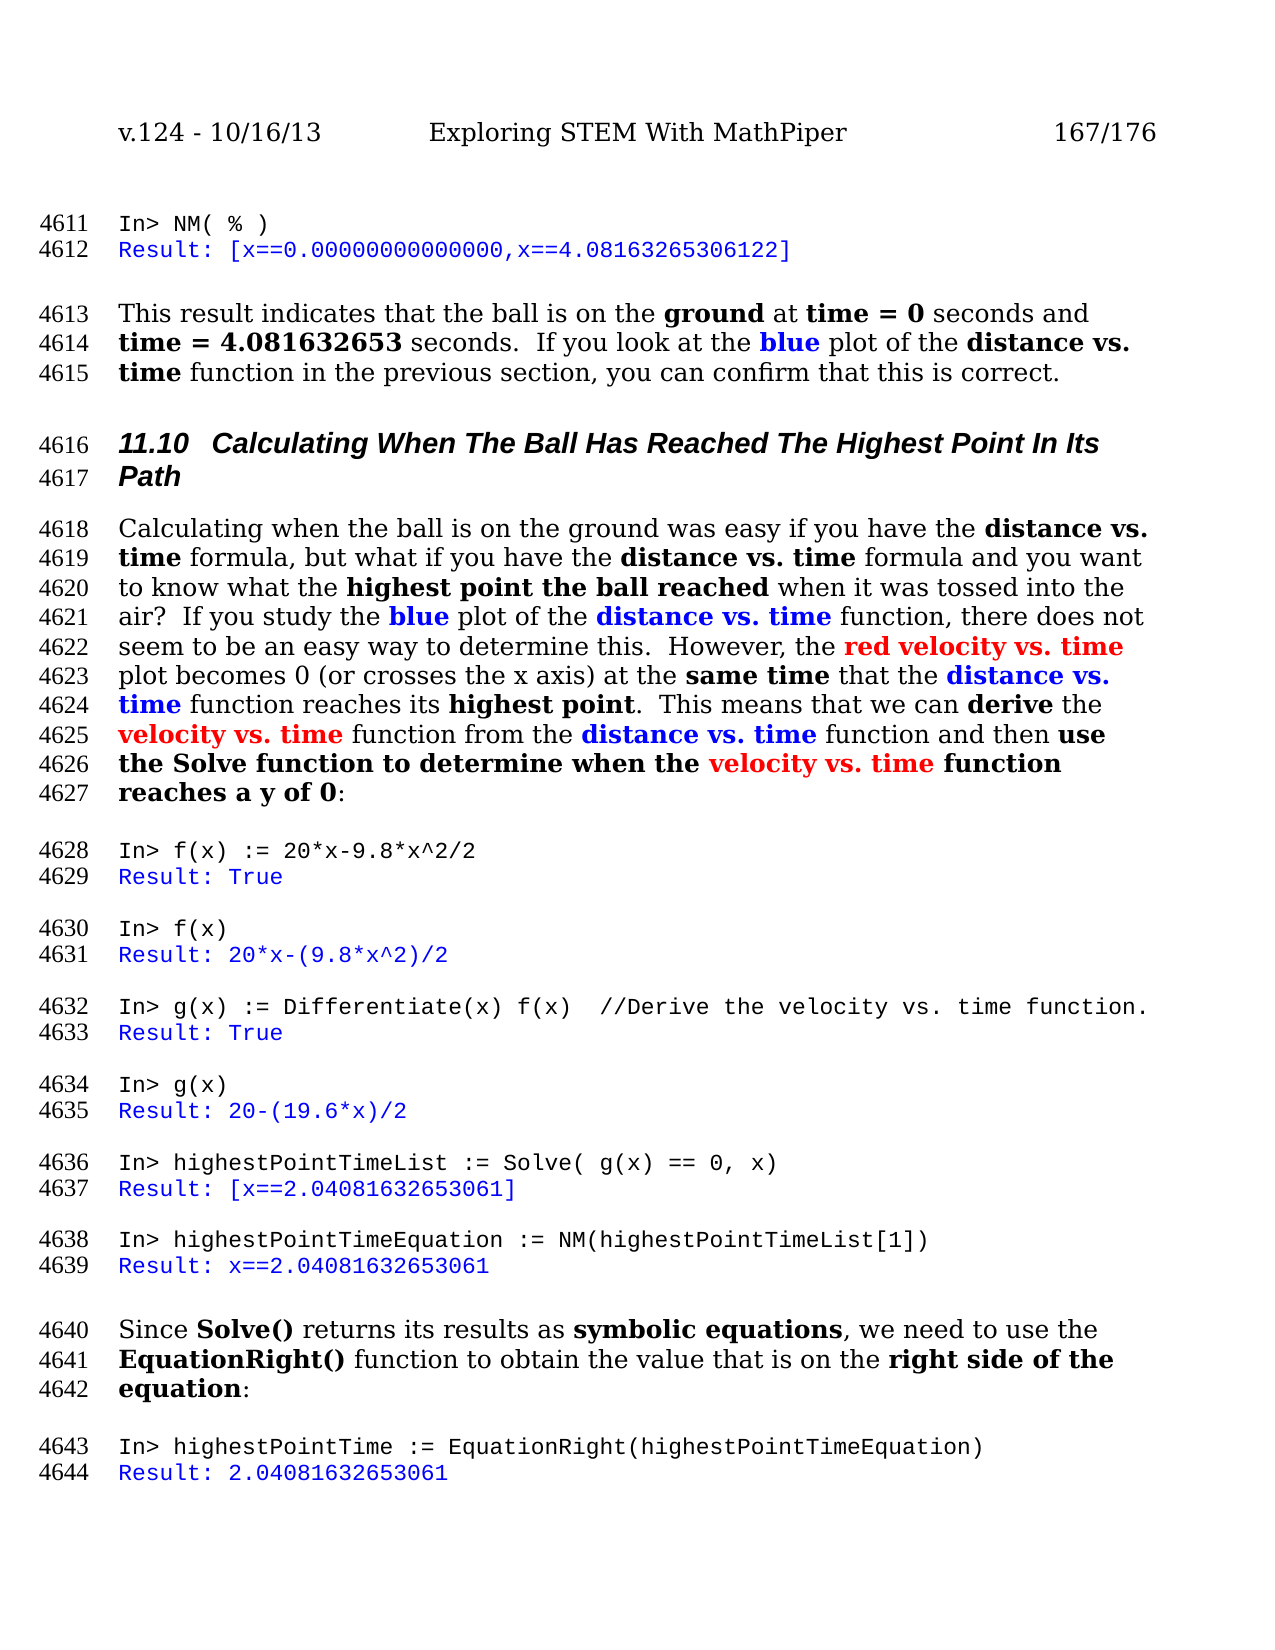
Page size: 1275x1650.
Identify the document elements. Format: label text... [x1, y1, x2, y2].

subtitle Calculating When The Ball Has Reached The Highest Point In Its Path [118, 426, 1157, 493]
text Result: True [118, 1021, 1157, 1047]
text Calculating when the ball is on the ground was easy if you have the distance vs. time formula, but what if you have the distance vs. time formula and you want to know what the highest point the ball reached when it was tossed into the air? If you study the blue plot of the distance vs. time function, there does not seem to be an easy way to determine this. However, the red velocity vs. time plot becomes 0 (or crosses the x axis) at the same time that the distance vs. time function reaches its highest point. This means that we can derive the velocity vs. time function from the distance vs. time function and then use the Solve function to determine when the velocity vs. time function reaches a y of 0: [118, 514, 1157, 808]
text Result: [x==2.04081632653061] [118, 1177, 1157, 1203]
text In> g(x) := Differentiate(x) f(x) //Derive the velocity vs. time function. [118, 995, 1157, 1021]
text In> g(x) [118, 1073, 1157, 1099]
text Since Solve() returns its results as symbolic equations, we need to use the EquationRight() function to obtain the value that is on the right side of the equation: [118, 1316, 1157, 1404]
text Result: True [118, 866, 1157, 892]
text Result: 2.04081632653061 [118, 1462, 1157, 1487]
text In> highestPointTimeEquation := NM(highestPointTimeList[1]) [118, 1229, 1157, 1255]
text Result: 20-(19.6*x)/2 [118, 1099, 1157, 1125]
text Result: [x==0.00000000000000,x==4.08163265306122] [118, 238, 1157, 264]
text Result: x==2.04081632653061 [118, 1255, 1157, 1281]
text In> NM( % ) [118, 212, 1157, 238]
text In> f(x) := 20*x-9.8*x^2/2 [118, 840, 1157, 866]
text In> highestPointTimeList := Solve( g(x) == 0, x) [118, 1151, 1157, 1177]
text Result: 20*x-(9.8*x^2)/2 [118, 943, 1157, 969]
text In> highestPointTime := EquationRight(highestPointTimeEquation) [118, 1436, 1157, 1462]
text This result indicates that the ball is on the ground at time = 0 seconds and time = 4.081632653 seconds. If you look at the blue plot of the distance vs. time function in the previous section, you can confirm that this is correct. [118, 299, 1157, 387]
text In> f(x) [118, 917, 1157, 943]
